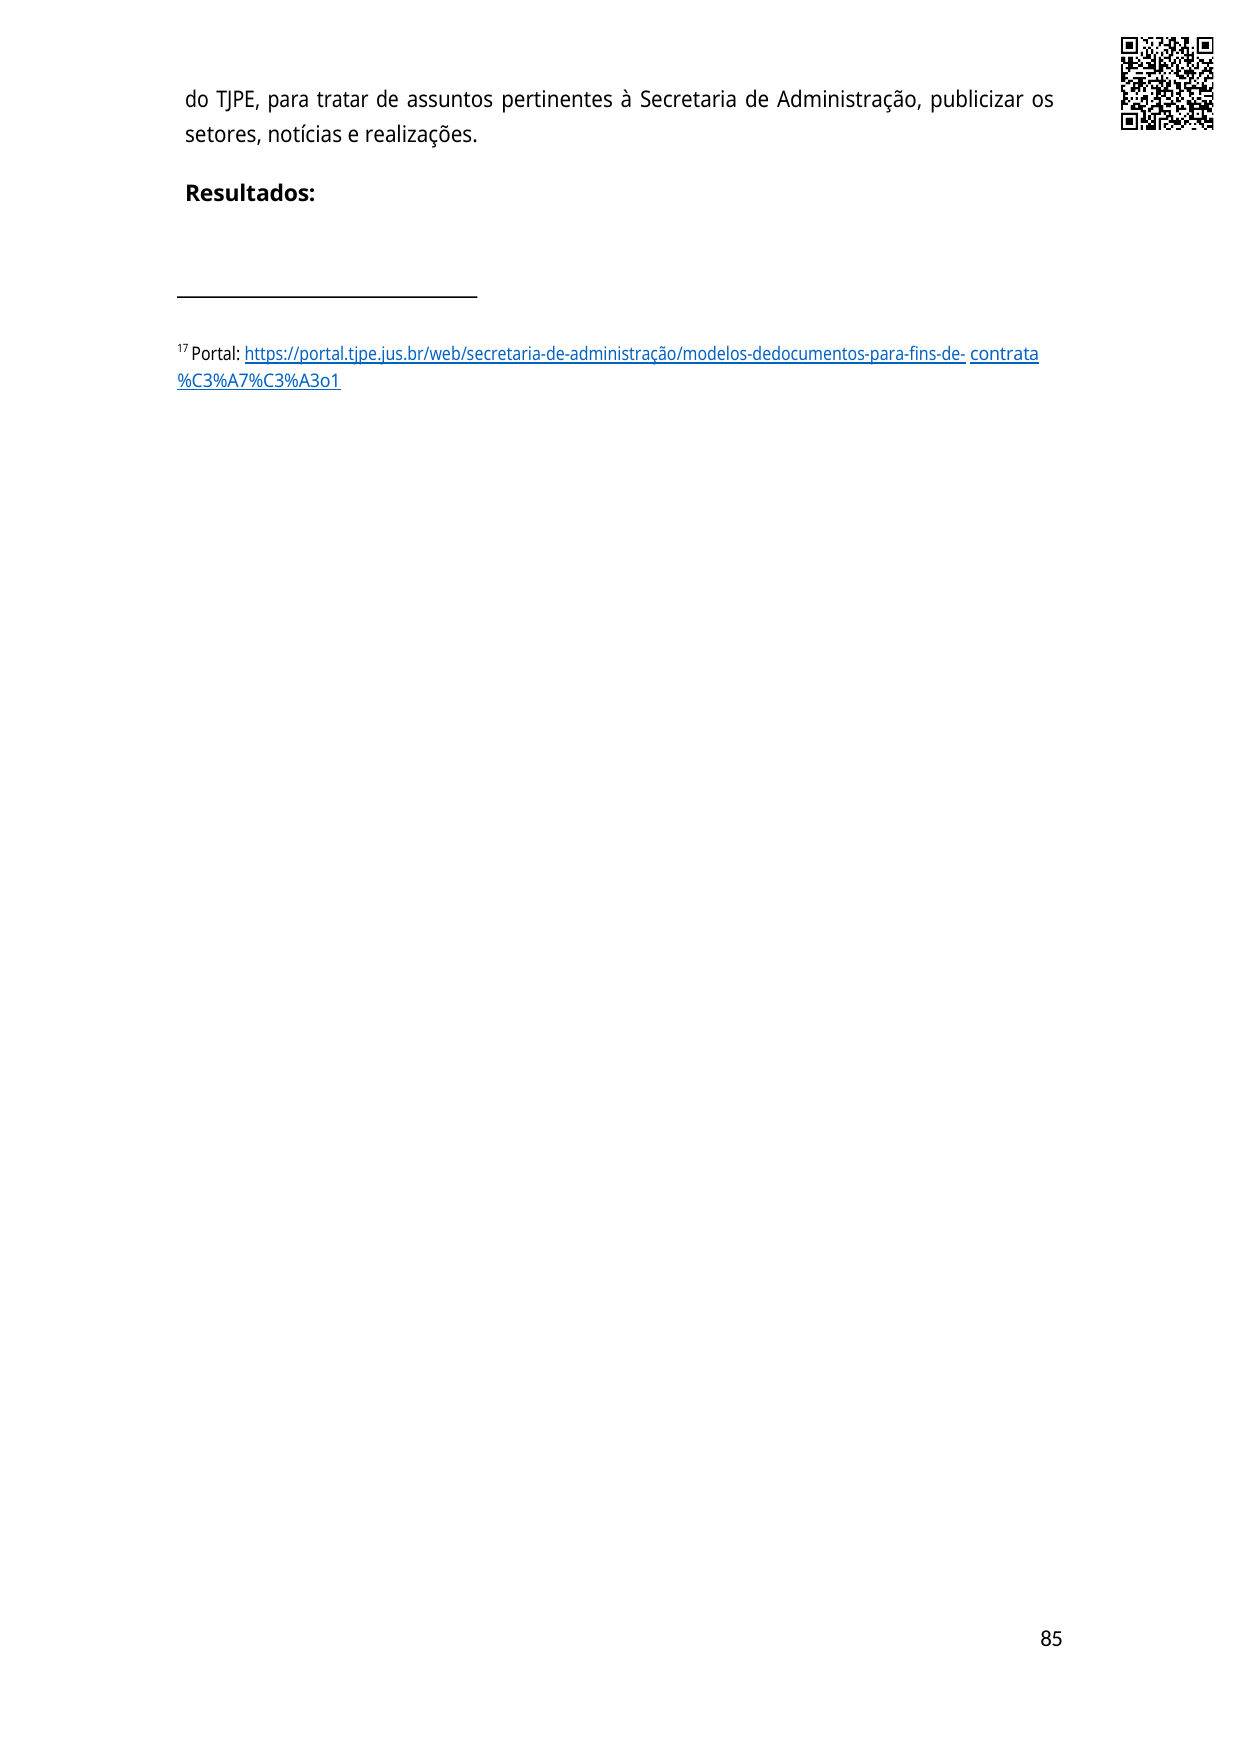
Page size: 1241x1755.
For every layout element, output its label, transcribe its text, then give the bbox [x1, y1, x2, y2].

subtitle Resultados: [185, 177, 1093, 209]
text do TJPE, para tratar de assuntos pertinentes à Secretaria de Administração, publicizar os setores, notícias e realizações. [185, 83, 1054, 149]
text 17 Portal: https://portal.tjpe.jus.br/web/secretaria-de-administração/modelos-dedocumentos-para-fins-de- contrata%C3%A7%C3%A3o1 [177, 340, 1093, 392]
